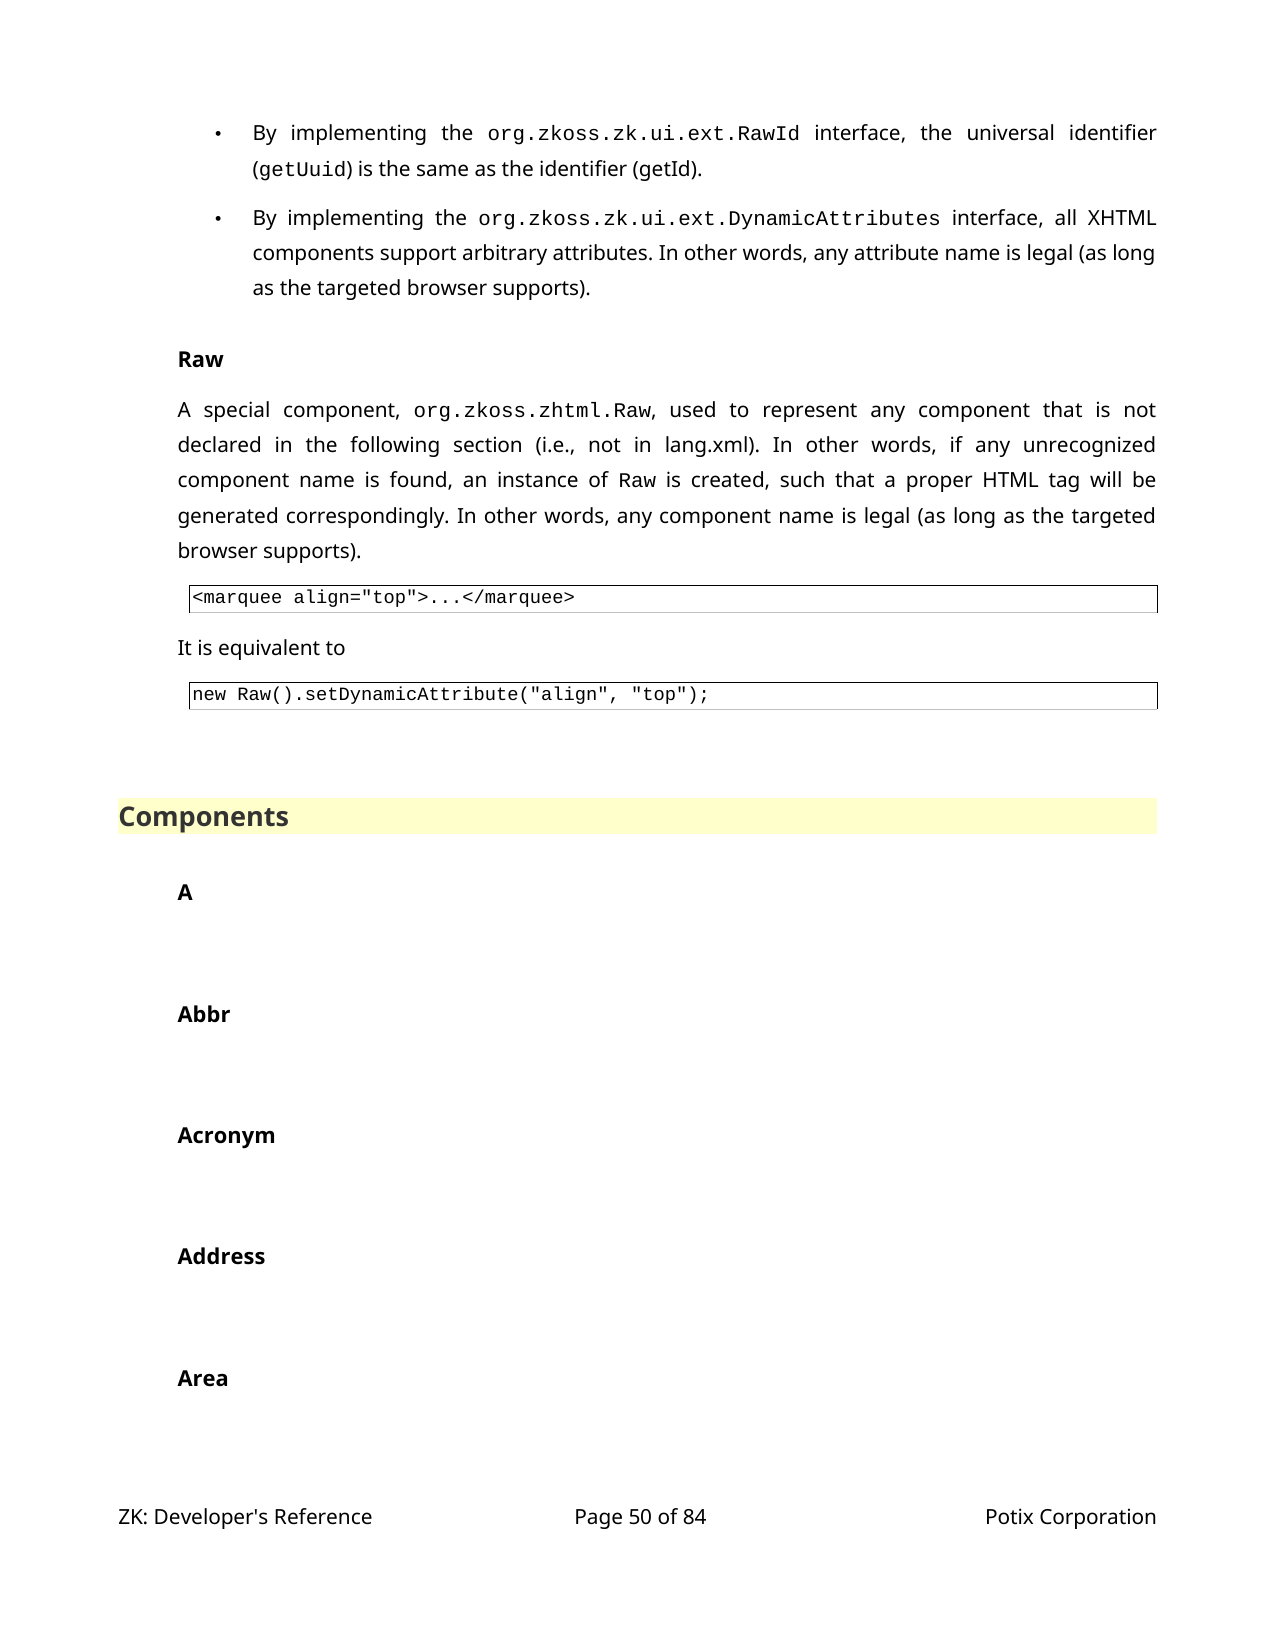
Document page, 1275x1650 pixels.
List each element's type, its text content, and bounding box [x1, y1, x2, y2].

subtitle Raw [177, 344, 1157, 374]
list By implementing the org.zkoss.zk.ui.ext.RawId interface, the universal identifier (getUuid) is the same as the identifier (getId). [215, 118, 1157, 182]
subtitle Area [177, 1362, 1157, 1392]
text A special component, org.zkoss.zhtml.Raw, used to represent any component that is not declared in the following section (i.e., not in lang.xml). In other words, if any unrecognized component name is found, an instance of Raw is created, such that a proper HTML tag will be generated correspondingly. In other words, any component name is legal (as long as the targeted browser supports). [177, 395, 1157, 564]
subtitle Address [177, 1241, 1157, 1271]
subtitle A [177, 877, 1157, 907]
subtitle Abbr [177, 998, 1157, 1028]
subtitle Components [118, 798, 1157, 834]
subtitle Acronym [177, 1120, 1157, 1150]
list By implementing the org.zkoss.zk.ui.ext.DynamicAttributes interface, all XHTML components support arbitrary attributes. In other words, any attribute name is legal (as long as the targeted browser supports). [215, 203, 1157, 302]
text It is equivalent to [177, 633, 1157, 661]
text new Raw().setDynamicAttribute("align", "top"); [190, 683, 1157, 709]
text <marquee align="top">...</marquee> [190, 586, 1157, 612]
